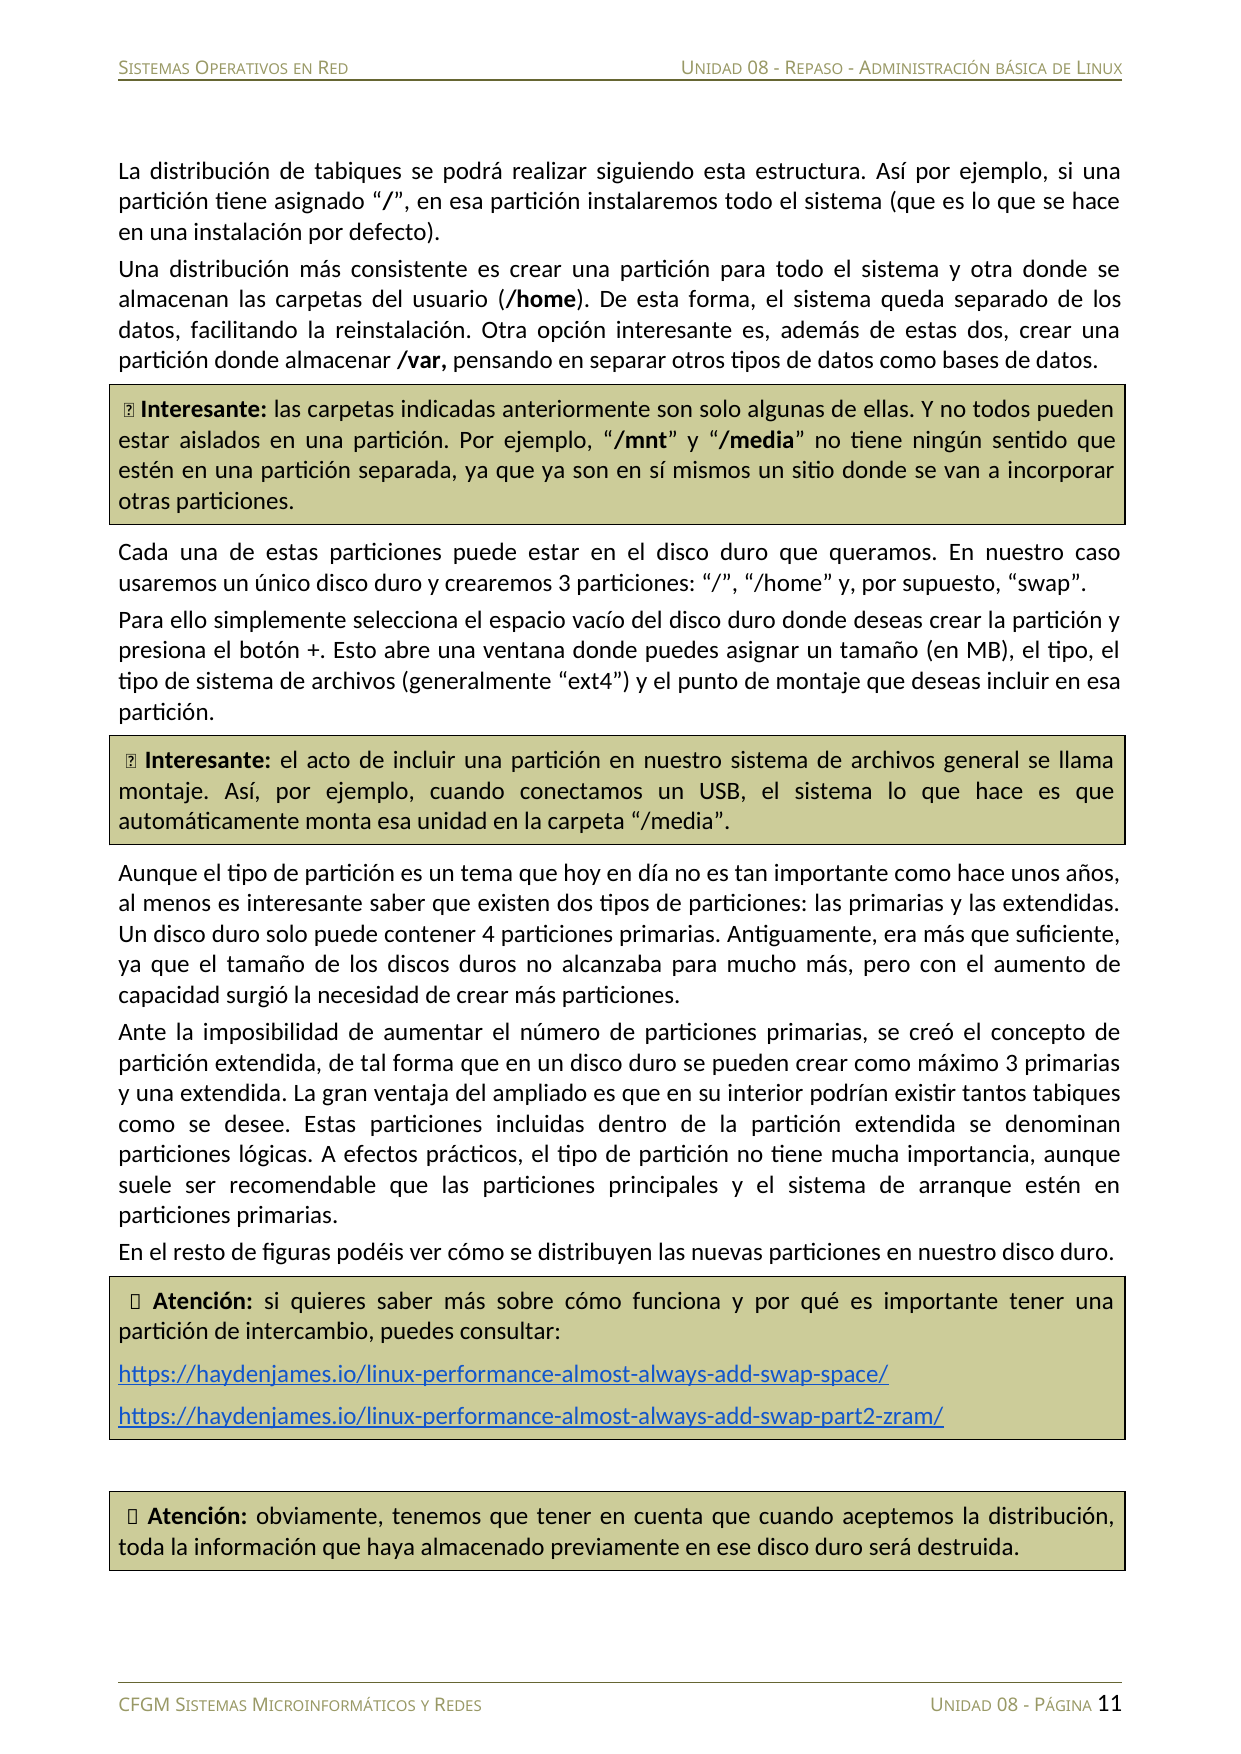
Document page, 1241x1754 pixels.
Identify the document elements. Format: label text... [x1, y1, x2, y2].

text Para ello simplemente selecciona el espacio vacío del disco duro donde deseas crear la partición y presiona el botón +. Esto abre una ventana donde puedes asignar un tamaño (en MB), el tipo, el tipo de sistema de archivos (generalmente “ext4”) y el punto de montaje que deseas incluir en esa partición. [118, 604, 1122, 726]
text Una distribución más consistente es crear una partición para todo el sistema y otra donde se almacenan las carpetas del usuario (/home). De esta forma, el sistema queda separado de los datos, facilitando la reinstalación. Otra opción interesante es, además de estas dos, crear una partición donde almacenar /var, pensando en separar otros tipos de datos como bases de datos. [118, 253, 1122, 375]
text En el resto de figuras podéis ver cómo se distribuyen las nuevas particiones en nuestro disco duro. [118, 1236, 1122, 1267]
text Ante la imposibilidad de aumentar el número de particiones primarias, se creó el concepto de partición extendida, de tal forma que en un disco duro se pueden crear como máximo 3 primarias y una extendida. La gran ventaja del ampliado es que en su interior podrían existir tantos tabiques como se desee. Estas particiones incluidas dentro de la partición extendida se denominan particiones lógicas. A efectos prácticos, el tipo de partición no tiene mucha importancia, aunque suele ser recomendable que las particiones principales y el sistema de arranque estén en particiones primarias. [118, 1016, 1122, 1230]
text 💬 Interesante: las carpetas indicadas anteriormente son solo algunas de ellas. Y no todos pueden estar aislados en una partición. Por ejemplo, “/mnt” y “/media” no tiene ningún sentido que estén en una partición separada, ya que ya son en sí mismos un sitio donde se van a incorporar otras particiones. [110, 385, 1124, 524]
text ❕ Atención: obviamente, tenemos que tener en cuenta que cuando aceptemos la distribución, toda la información que haya almacenado previamente en ese disco duro será destruida. [110, 1492, 1124, 1570]
text Cada una de estas particiones puede estar en el disco duro que queramos. En nuestro caso usaremos un único disco duro y crearemos 3 particiones: “/”, “/home” y, por supuesto, “swap”. [118, 537, 1122, 598]
text ❕ Atención: si quieres saber más sobre cómo funciona y por qué es importante tener una partición de intercambio, puedes consultar: [110, 1277, 1124, 1346]
text La distribución de tabiques se podrá realizar siguiendo esta estructura. Así por ejemplo, si una partición tiene asignado “/”, en esa partición instalaremos todo el sistema (que es lo que se hace en una instalación por defecto). [118, 155, 1122, 247]
text https://haydenjames.io/linux-performance-almost-always-add-swap-space/ [110, 1348, 1124, 1388]
text https://haydenjames.io/linux-performance-almost-always-add-swap-part2-zram/ [110, 1391, 1124, 1439]
text 💬 Interesante: el acto de incluir una partición en nuestro sistema de archivos general se llama montaje. Así, por ejemplo, cuando conectamos un USB, el sistema lo que hace es que automáticamente monta esa unidad en la carpeta “/media”. [110, 736, 1124, 844]
text Aunque el tipo de partición es un tema que hoy en día no es tan importante como hace unos años, al menos es interesante saber que existen dos tipos de particiones: las primarias y las extendidas. Un disco duro solo puede contener 4 particiones primarias. Antiguamente, era más que suficiente, ya que el tamaño de los discos duros no alcanzaba para mucho más, pero con el aumento de capacidad surgió la necesidad de crear más particiones. [118, 857, 1122, 1010]
